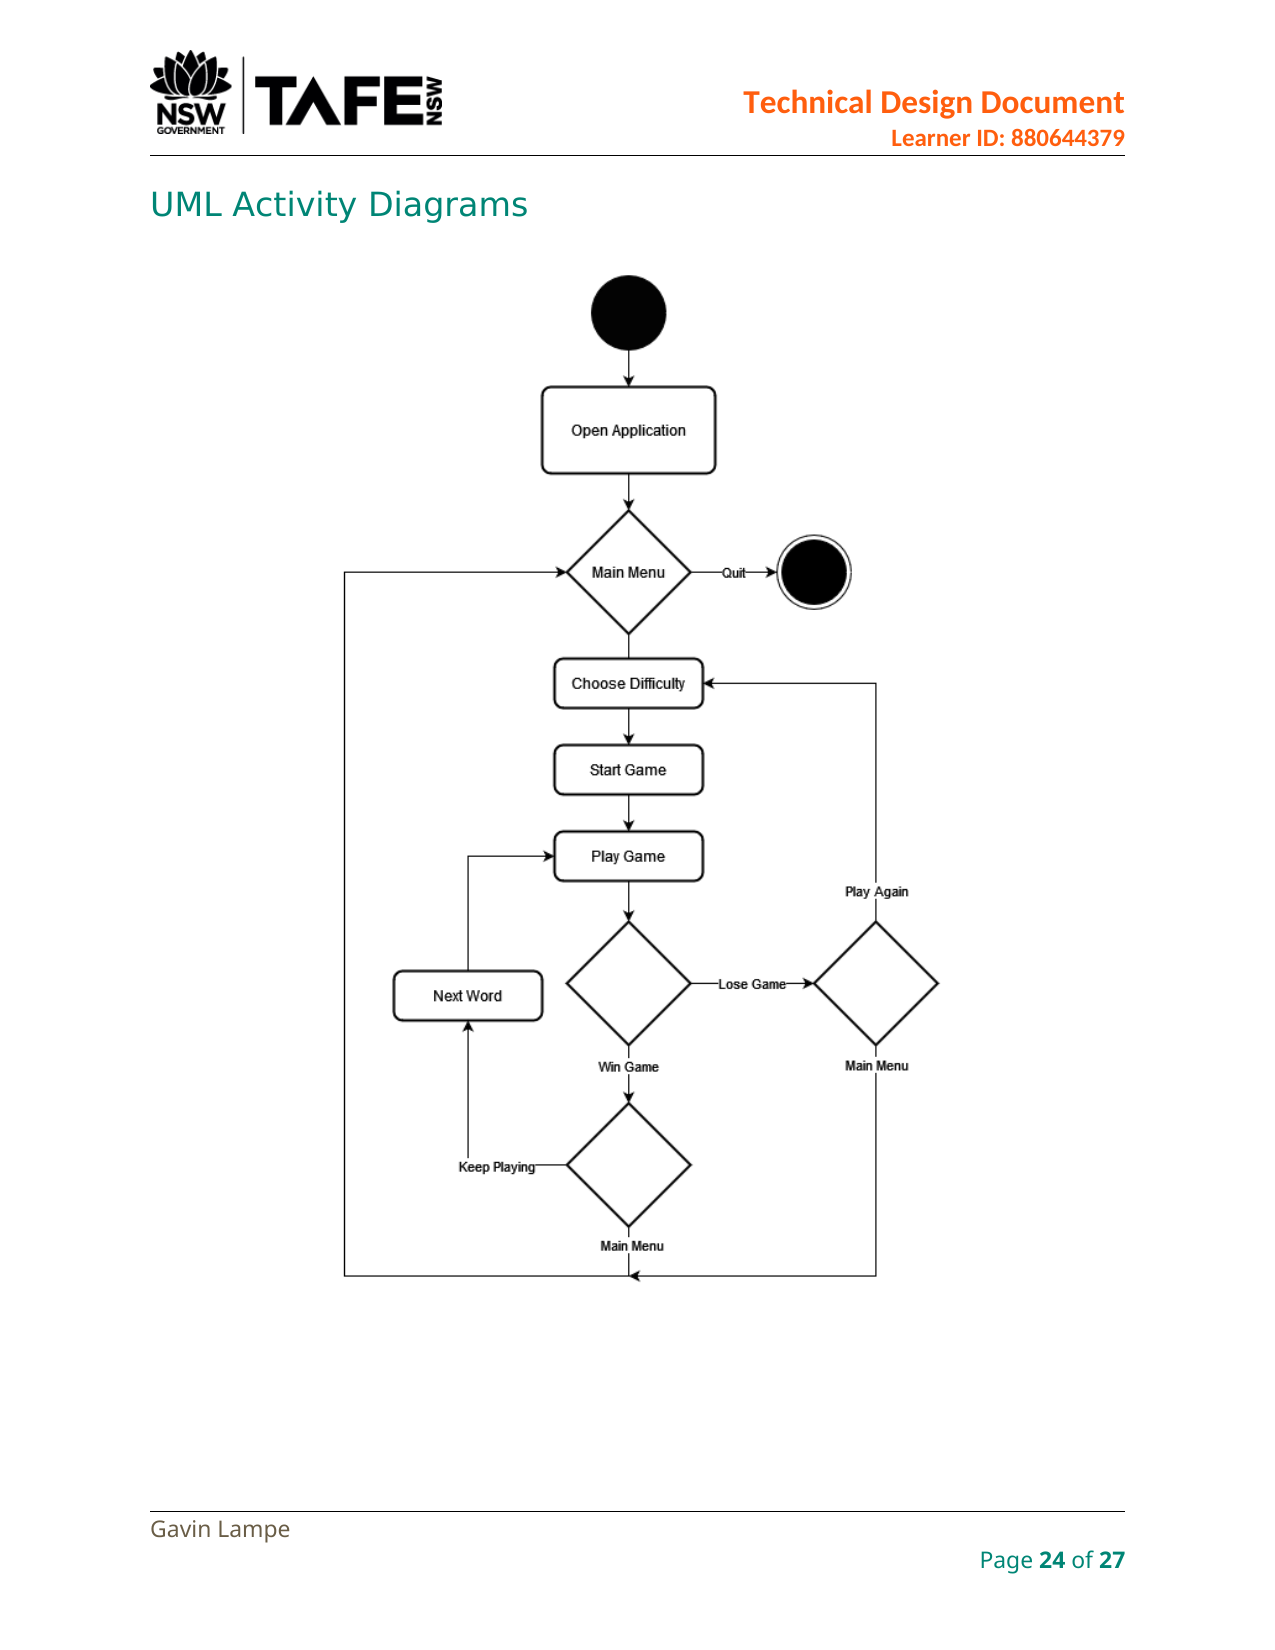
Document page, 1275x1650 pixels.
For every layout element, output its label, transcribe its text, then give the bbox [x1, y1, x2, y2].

subtitle UML Activity Diagrams [150, 185, 1125, 224]
